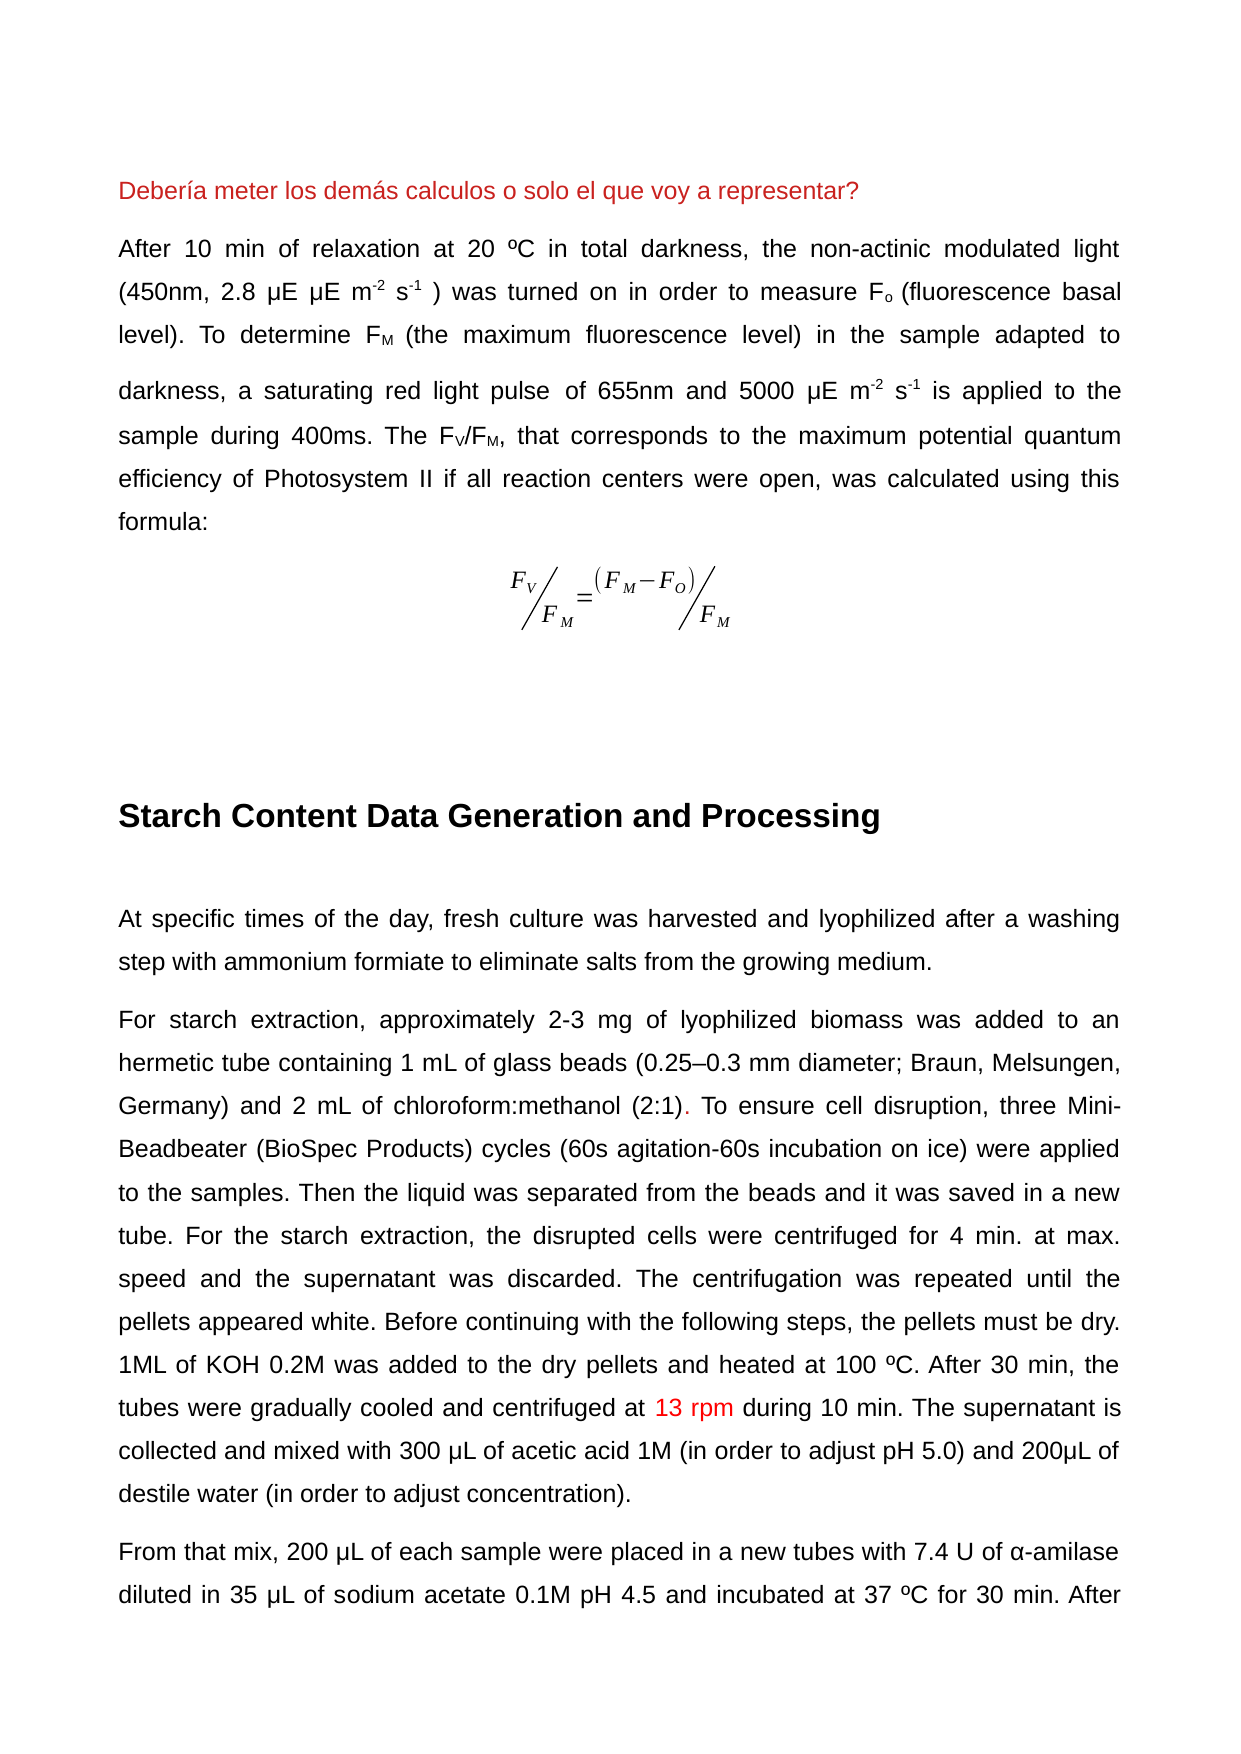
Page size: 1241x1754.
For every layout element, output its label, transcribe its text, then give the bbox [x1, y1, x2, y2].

subtitle Starch Content Data Generation and Processing [118, 796, 1122, 834]
text Debería meter los demás calculos o solo el que voy a representar? [118, 176, 1122, 205]
text After 10 min of relaxation at 20 ºC in total darkness, the non-actinic modulated light (450nm, 2.8 μE μE m-2 s-1 ) was turned on in order to measure Fo (fluorescence basal level). To determine FM (the maximum fluorescence level) in the sample adapted to darkness, a saturating red light pulse of 655nm and 5000 μE m-2 s-1 is applied to the sample during 400ms. The FV/FM, that corresponds to the maximum potential quantum efficiency of Photosystem II if all reaction centers were open, was calculated using this formula: [118, 234, 1122, 536]
text From that mix, 200 μL of each sample were placed in a new tubes with 7.4 U of α-amilase diluted in 35 μL of sodium acetate 0.1M pH 4.5 and incubated at 37 ºC for 30 min. After [118, 1537, 1122, 1609]
text For starch extraction, approximately 2-3 mg of lyophilized biomass was added to an hermetic tube containing 1 mL of glass beads (0.25–0.3 mm diameter; Braun, Melsungen, Germany) and 2 mL of chloroform:methanol (2:1). To ensure cell disruption, three Mini-Beadbeater (BioSpec Products) cycles (60s agitation-60s incubation on ice) were applied to the samples. Then the liquid was separated from the beads and it was saved in a new tube. For the starch extraction, the disrupted cells were centrifuged for 4 min. at max. speed and the supernatant was discarded. The centrifugation was repeated until the pellets appeared white. Before continuing with the following steps, the pellets must be dry. 1ML of KOH 0.2M was added to the dry pellets and heated at 100 ºC. After 30 min, the tubes were gradually cooled and centrifuged at 13 rpm during 10 min. The supernatant is collected and mixed with 300 μL of acetic acid 1M (in order to adjust pH 5.0) and 200μL of destile water (in order to adjust concentration). [118, 1005, 1122, 1508]
text At specific times of the day, fresh culture was harvested and lyophilized after a washing step with ammonium formiate to eliminate salts from the growing medium. [118, 904, 1122, 976]
